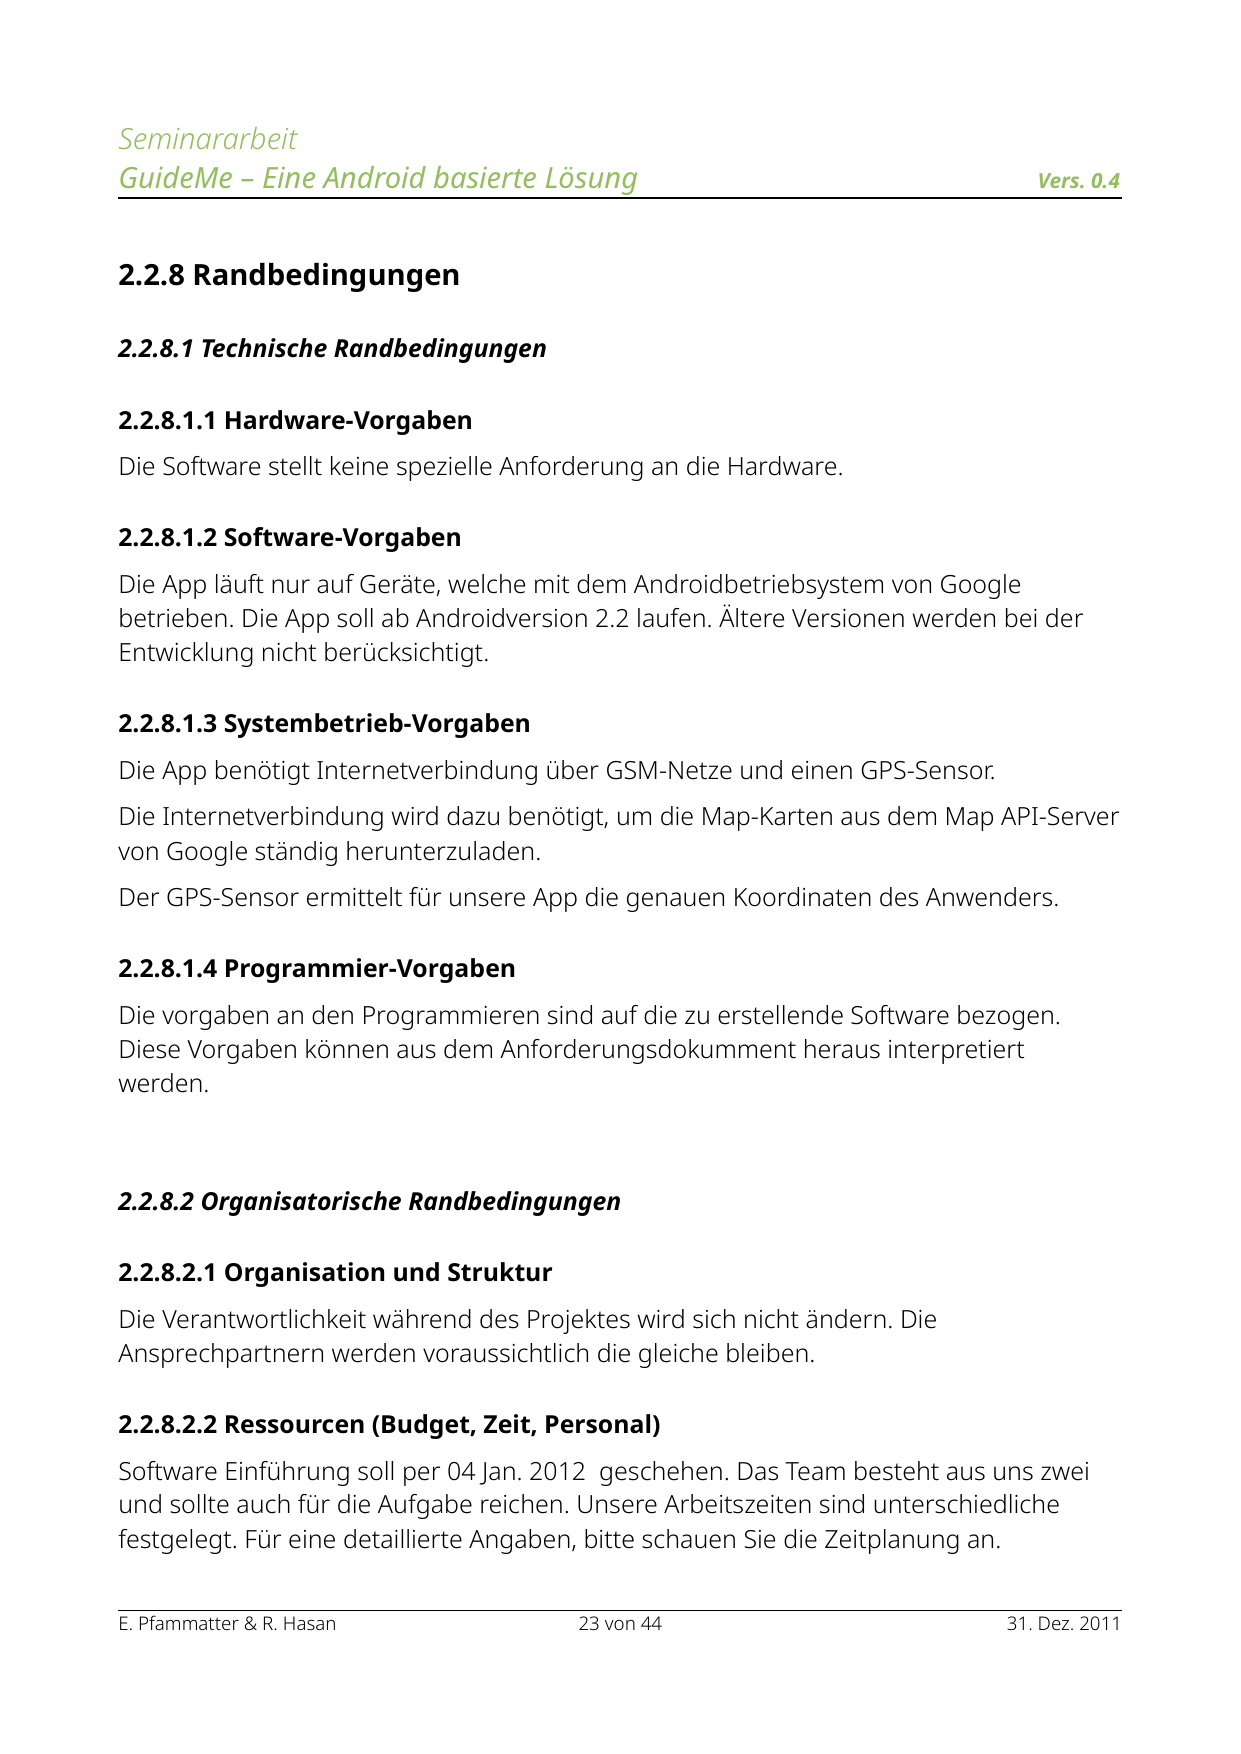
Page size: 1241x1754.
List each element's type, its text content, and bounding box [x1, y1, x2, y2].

text Die App läuft nur auf Geräte, welche mit dem Androidbetriebsystem von Google betrieben. Die App soll ab Androidversion 2.2 laufen. Ältere Versionen werden bei der Entwicklung nicht berücksichtigt. [118, 567, 1122, 669]
text Die Verantwortlichkeit während des Projektes wird sich nicht ändern. Die Ansprechpartnern werden voraussichtlich die gleiche bleiben. [118, 1301, 1122, 1369]
subtitle 2.2.8.1 Technische Randbedingungen [118, 331, 1122, 365]
subtitle 2.2.8.1.4 Programmier-Vorgaben [118, 951, 1122, 985]
subtitle 2.2.8.2 Organisatorische Randbedingungen [118, 1184, 1122, 1217]
subtitle 2.2.8.1.2 Software-Vorgaben [118, 520, 1122, 554]
text Die App benötigt Internetverbindung über GSM-Netze und einen GPS-Sensor. [118, 752, 1122, 787]
text Die Internetverbindung wird dazu benötigt, um die Map-Karten aus dem Map API-Server von Google ständig herunterzuladen. [118, 799, 1122, 867]
subtitle 2.2.8.2.1 Organisation und Struktur [118, 1255, 1122, 1289]
subtitle 2.2.8.1.1 Hardware-Vorgaben [118, 402, 1122, 436]
subtitle 2.2.8.2.2 Ressourcen (Budget, Zeit, Personal) [118, 1407, 1122, 1441]
text Der GPS-Sensor ermittelt für unsere App die genauen Koordinaten des Anwenders. [118, 880, 1122, 914]
subtitle 2.2.8.1.3 Systembetrieb-Vorgaben [118, 706, 1122, 740]
text Die vorgaben an den Programmieren sind auf die zu erstellende Software bezogen. Diese Vorgaben können aus dem Anforderungsdokumment heraus interpretiert werden. [118, 997, 1122, 1100]
text Software Einführung soll per 04 Jan. 2012 geschehen. Das Team besteht aus uns zwei und sollte auch für die Aufgabe reichen. Unsere Arbeitszeiten sind unterschiedliche festgelegt. Für eine detaillierte Angaben, bitte schauen Sie die Zeitplanung an. [118, 1453, 1122, 1555]
text Die Software stellt keine spezielle Anforderung an die Hardware. [118, 449, 1122, 483]
subtitle 2.2.8 Randbedingungen [118, 254, 1122, 294]
